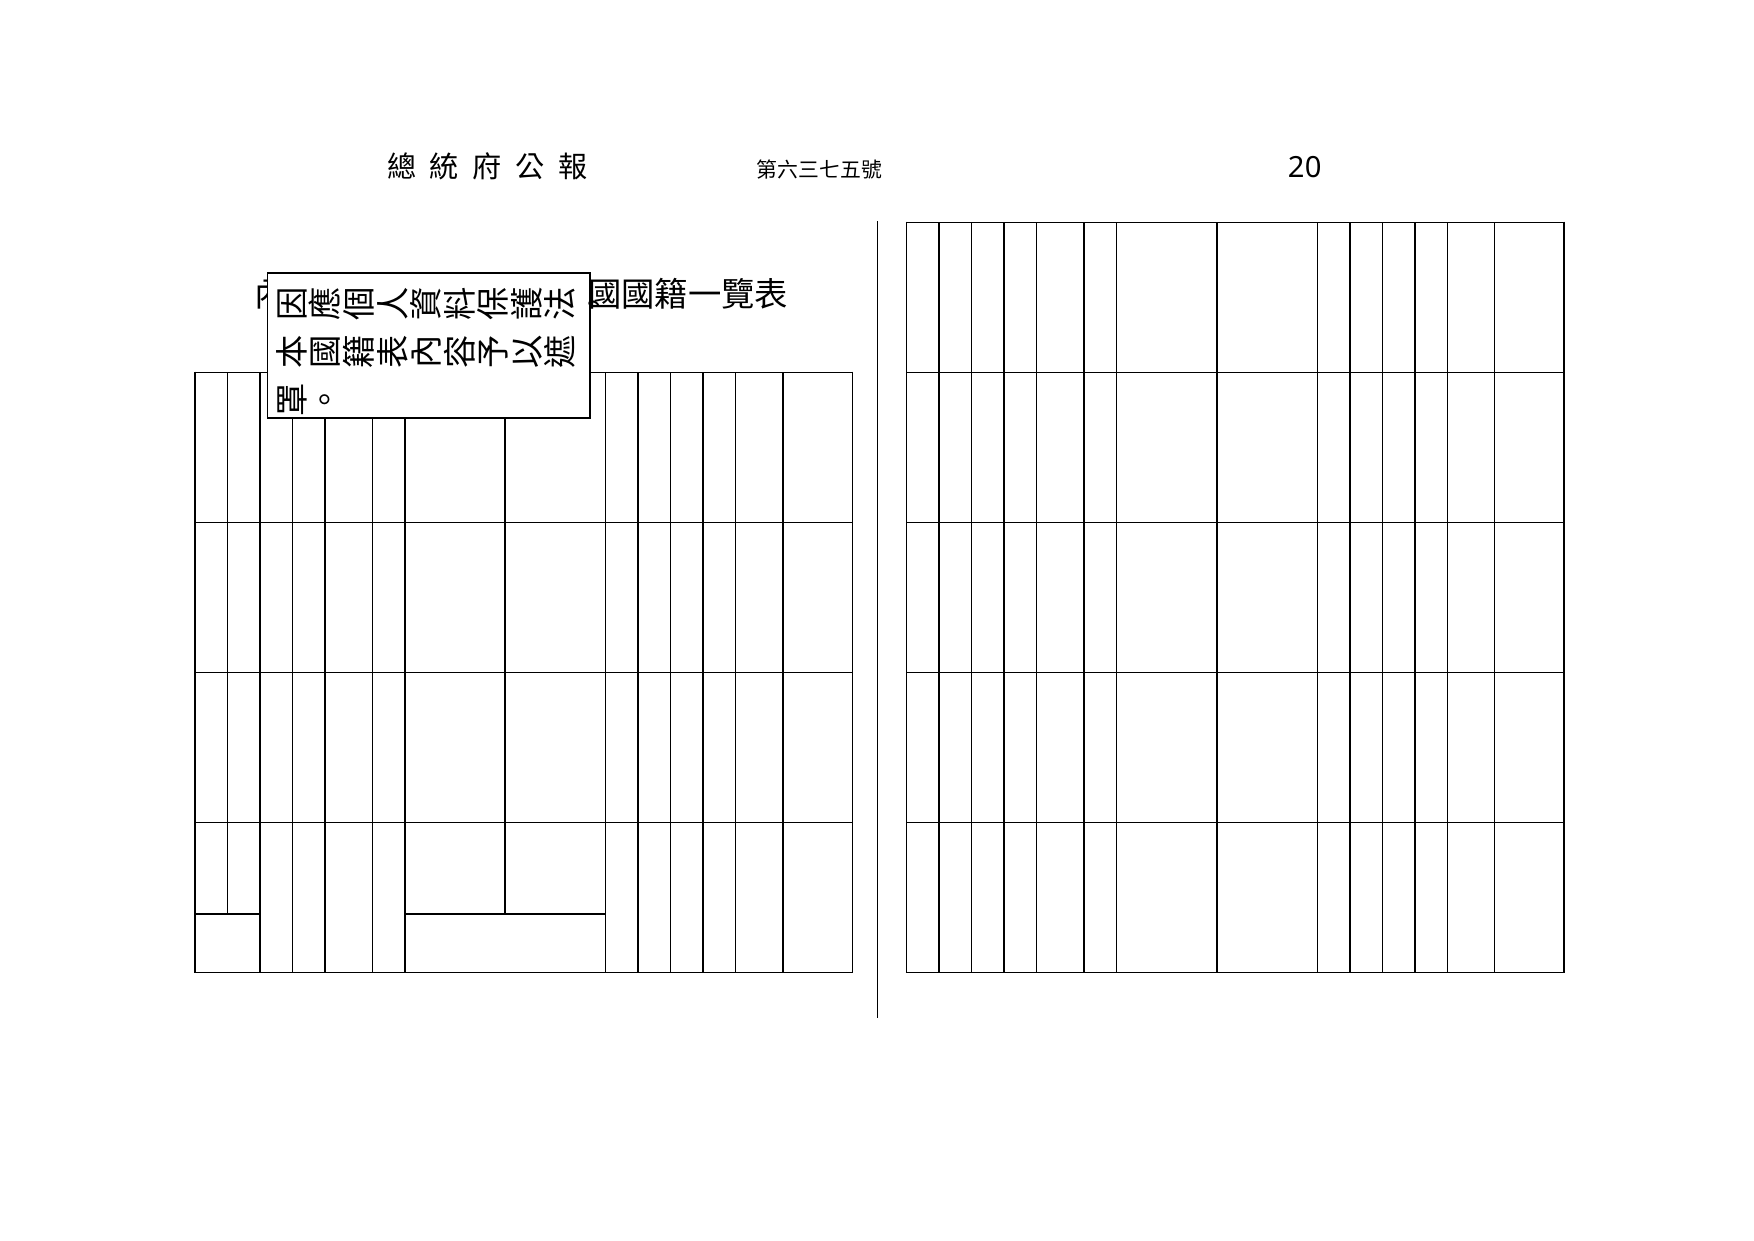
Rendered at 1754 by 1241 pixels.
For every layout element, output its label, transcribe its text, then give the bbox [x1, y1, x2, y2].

table_cell [907, 223, 938, 372]
table_cell [406, 673, 504, 822]
table_cell [639, 823, 670, 972]
table_cell [1117, 673, 1216, 822]
table_cell [196, 673, 227, 822]
table_cell [940, 523, 971, 672]
table_cell [1085, 373, 1116, 522]
table_cell [1117, 223, 1216, 372]
table_cell [1085, 523, 1116, 672]
table_cell [1005, 373, 1036, 522]
table_header [196, 373, 227, 522]
table_cell [1383, 673, 1414, 822]
table_cell [907, 373, 938, 522]
table_cell [1085, 673, 1116, 822]
table_cell [907, 523, 938, 672]
table_cell [1383, 223, 1414, 372]
table_cell [1005, 523, 1036, 672]
table_cell [1318, 373, 1349, 522]
table_cell [1351, 523, 1382, 672]
table_cell [406, 523, 504, 672]
table_cell [406, 915, 605, 972]
table_header [406, 419, 504, 522]
table_cell [196, 823, 227, 913]
table_cell [704, 823, 735, 972]
table_header [639, 373, 670, 522]
table_cell [1495, 223, 1563, 372]
text 內政部核准喪失中華民國國籍一覽表 [195, 222, 847, 328]
table_cell [1218, 673, 1317, 822]
table_cell [1037, 223, 1083, 372]
table_cell [196, 523, 227, 672]
table_cell [1318, 823, 1349, 972]
table_cell [373, 523, 404, 672]
table_cell [1383, 823, 1414, 972]
table_cell [606, 823, 637, 972]
table_cell [1351, 373, 1382, 522]
table_cell [1448, 823, 1494, 972]
table_cell [326, 823, 372, 972]
table_cell [704, 673, 735, 822]
table_cell [1351, 823, 1382, 972]
table_cell [293, 523, 324, 672]
table_header [373, 419, 404, 522]
table_cell [972, 823, 1003, 972]
table_cell [1218, 523, 1317, 672]
table_cell [261, 673, 292, 822]
table_cell [261, 823, 292, 972]
table_cell [506, 823, 605, 913]
table_cell [1448, 223, 1494, 372]
table_cell [261, 523, 292, 672]
table_cell [1218, 373, 1317, 522]
table_cell [671, 823, 702, 972]
table_cell [196, 915, 259, 972]
table_cell [1495, 373, 1563, 522]
table_cell [1005, 223, 1036, 372]
table_cell [639, 673, 670, 822]
table_cell [1117, 523, 1216, 672]
table_cell [293, 673, 324, 822]
table_cell [907, 823, 938, 972]
table_cell [940, 223, 971, 372]
table_cell [1416, 673, 1447, 822]
table_header [506, 373, 605, 522]
table_cell [1037, 823, 1083, 972]
table_cell [1318, 223, 1349, 372]
table_header [261, 373, 292, 522]
table_cell [1085, 823, 1116, 972]
table_cell [1495, 823, 1563, 972]
table_cell [940, 673, 971, 822]
table_cell [1005, 823, 1036, 972]
table_cell [1117, 823, 1216, 972]
table_cell [228, 823, 259, 913]
table_cell [940, 373, 971, 522]
table_cell [972, 223, 1003, 372]
table_header [606, 373, 637, 522]
table_cell [1218, 223, 1317, 372]
table_cell [1351, 673, 1382, 822]
table_cell [1037, 373, 1083, 522]
table_header [736, 373, 782, 522]
table_cell [1005, 673, 1036, 822]
table_cell [907, 673, 938, 822]
table_cell [1495, 523, 1563, 672]
table_cell [1416, 523, 1447, 672]
table_header [704, 373, 735, 522]
table_cell [736, 823, 782, 972]
table_cell [606, 673, 637, 822]
table_cell [972, 373, 1003, 522]
table_cell [1318, 523, 1349, 672]
table_cell [1037, 673, 1083, 822]
table_cell [606, 523, 637, 672]
table_cell [972, 523, 1003, 672]
table_cell [671, 523, 702, 672]
table_cell [506, 523, 605, 672]
table_cell [1318, 673, 1349, 822]
table_header [784, 373, 852, 522]
table_cell [671, 673, 702, 822]
table_header [326, 419, 372, 522]
table_cell [1416, 373, 1447, 522]
table_cell [784, 823, 852, 972]
table_cell [736, 523, 782, 672]
table_cell [639, 523, 670, 672]
table_cell [373, 823, 404, 972]
table_cell [406, 823, 504, 913]
table_cell [736, 673, 782, 822]
table_cell [506, 673, 605, 822]
table_header [228, 373, 259, 522]
table_cell [293, 823, 324, 972]
table_cell [228, 673, 259, 822]
table_cell [1383, 523, 1414, 672]
table_cell [704, 523, 735, 672]
table_cell [1416, 823, 1447, 972]
table_cell [1448, 673, 1494, 822]
table_cell [1495, 673, 1563, 822]
table_cell [1383, 373, 1414, 522]
table_cell [784, 673, 852, 822]
table_cell [940, 823, 971, 972]
table_cell [326, 523, 372, 672]
table_cell [228, 523, 259, 672]
table_header [671, 373, 702, 522]
table_cell [1448, 523, 1494, 672]
table_cell [972, 673, 1003, 822]
table_cell [373, 673, 404, 822]
table_cell [1416, 223, 1447, 372]
table_cell [784, 523, 852, 672]
table_cell [1085, 223, 1116, 372]
table_cell [1351, 223, 1382, 372]
table_cell [1218, 823, 1317, 972]
table_header [293, 419, 324, 522]
table_cell [1117, 373, 1216, 522]
table_cell [1037, 523, 1083, 672]
table_cell [1448, 373, 1494, 522]
table_cell [326, 673, 372, 822]
